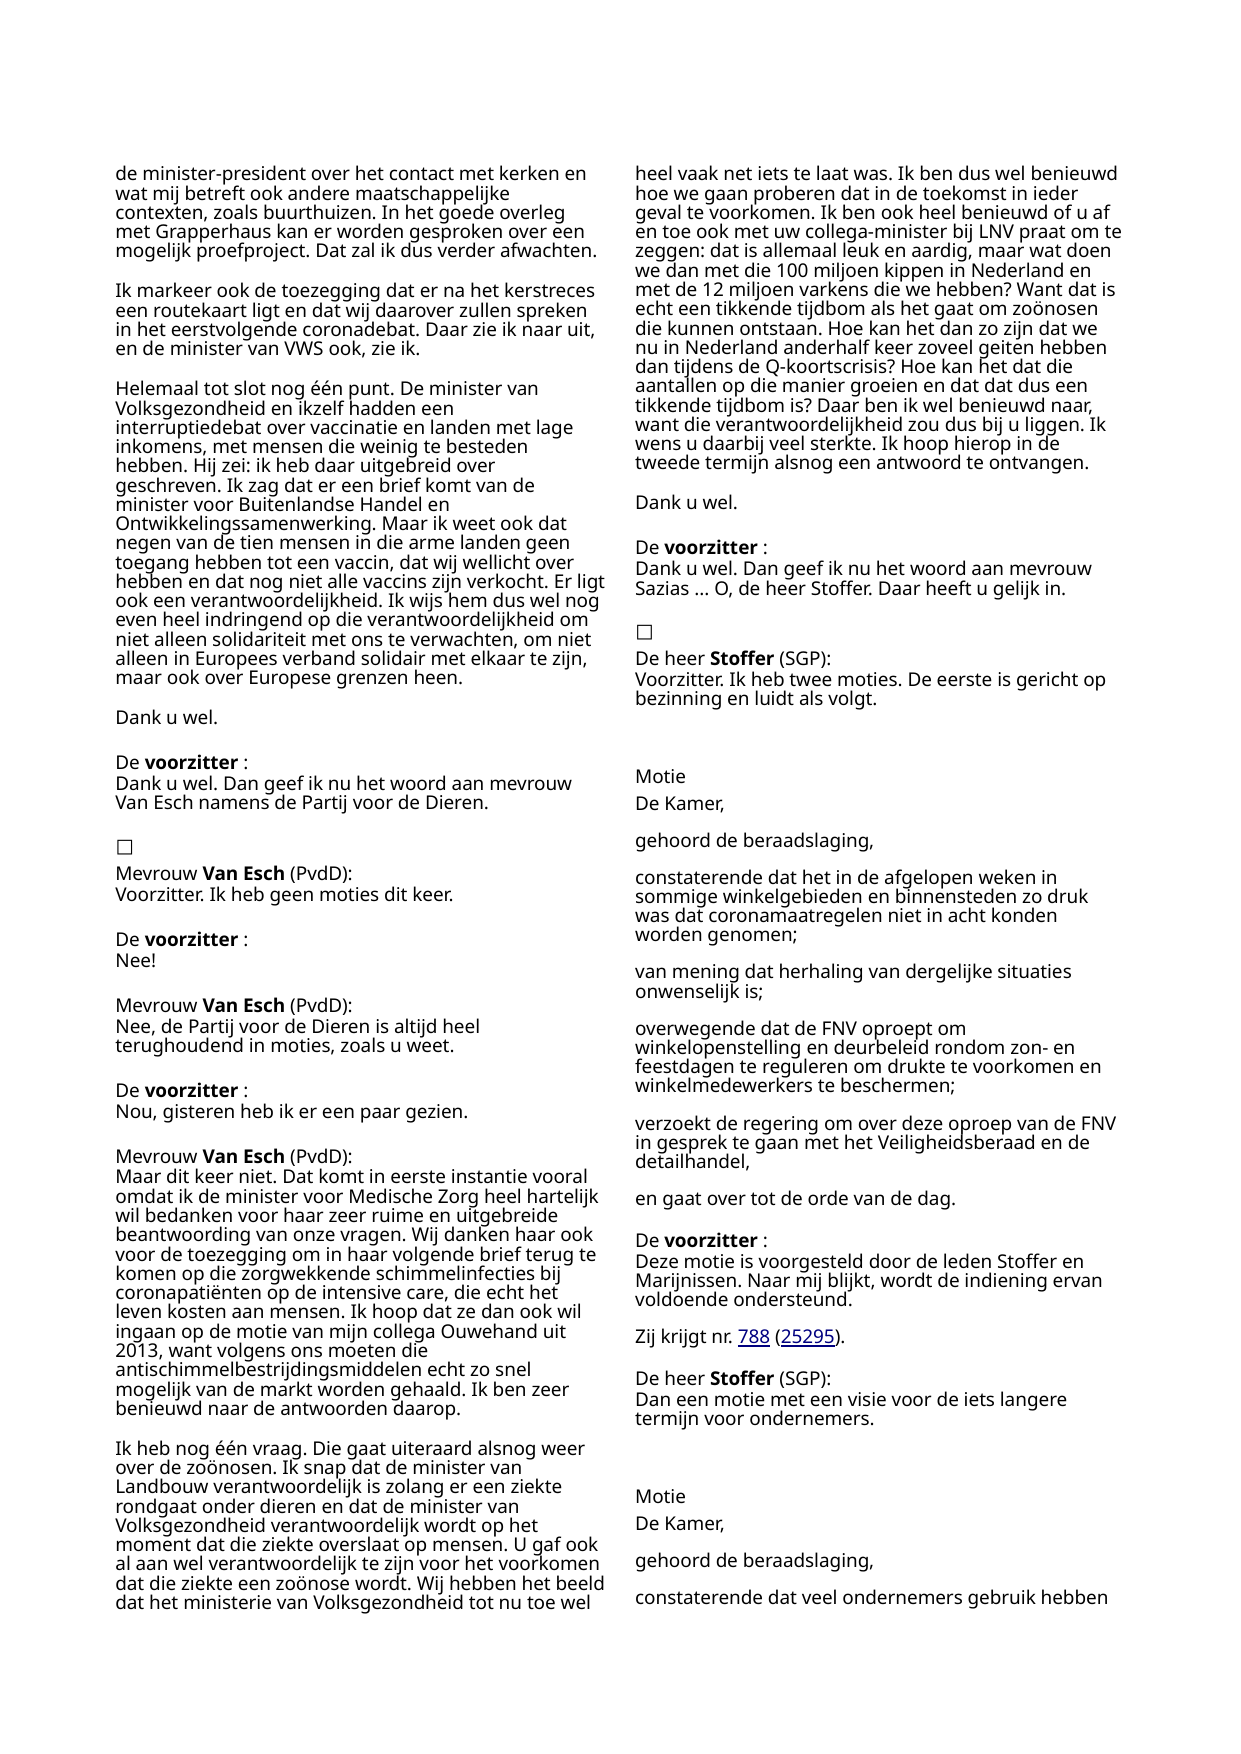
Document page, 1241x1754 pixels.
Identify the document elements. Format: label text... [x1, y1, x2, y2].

text Deze motie is voorgesteld door de leden Stoffer en Marijnissen. Naar mij blijkt, wordt de indiening ervan voldoende ondersteund. [635, 1253, 1125, 1311]
text De voorzitter : [635, 534, 1125, 560]
text en gaat over tot de orde van de dag. [635, 1190, 1125, 1209]
text Dank u wel. [115, 709, 605, 728]
text De voorzitter : [115, 926, 605, 952]
text Dank u wel. Dan geef ik nu het woord aan mevrouw Van Esch namens de Partij voor de Dieren. [115, 775, 605, 814]
text Voorzitter. Ik heb geen moties dit keer. [115, 886, 605, 905]
text Maar dit keer niet. Dat komt in eerste instantie vooral omdat ik de minister voor Medische Zorg heel hartelijk wil bedanken voor haar zeer ruime en uitgebreide beantwoording van onze vragen. Wij danken haar ook voor de toezegging om in haar volgende brief terug te komen op die zorgwekkende schimmelinfecties bij coronapatiënten op de intensive care, die echt het leven kosten aan mensen. Ik hoop dat ze dan ook wil ingaan op de motie van mijn collega Ouwehand uit 2013, want volgens ons moeten die antischimmelbestrijdingsmiddelen echt zo snel mogelijk van de markt worden gehaald. Ik ben zeer benieuwd naar de antwoorden daarop. [115, 1168, 605, 1419]
text De voorzitter : [635, 1227, 1125, 1253]
text Ik markeer ook de toezegging dat er na het kerstreces een routekaart ligt en dat wij daarover zullen spreken in het eerstvolgende coronadebat. Daar zie ik naar uit, en de minister van VWS ook, zie ik. [115, 282, 605, 359]
text Dank u wel. Dan geef ik nu het woord aan mevrouw Sazias ... O, de heer Stoffer. Daar heeft u gelijk in. [635, 560, 1125, 599]
text van mening dat herhaling van dergelijke situaties onwenselijk is; [635, 963, 1125, 1002]
text overwegende dat de FNV oproept om winkelopenstelling en deurbeleid rondom zon- en feestdagen te reguleren om drukte te voorkomen en winkelmedewerkers te beschermen; [635, 1020, 1125, 1097]
text De heer Stoffer (SGP): [635, 645, 1125, 671]
text gehoord de beraadslaging, [635, 832, 1125, 851]
text constaterende dat veel ondernemers gebruik hebben [635, 1589, 1125, 1608]
text Nou, gisteren heb ik er een paar gezien. [115, 1103, 605, 1122]
text Zij krijgt nr. 788 (25295). [635, 1328, 1125, 1347]
text Motie [635, 1483, 1125, 1509]
text Voorzitter. Ik heb twee moties. De eerste is gericht op bezinning en luidt als volgt. [635, 671, 1125, 709]
text De Kamer, [635, 795, 1125, 814]
text heel vaak net iets te laat was. Ik ben dus wel benieuwd hoe we gaan proberen dat in de toekomst in ieder geval te voorkomen. Ik ben ook heel benieuwd of u af en toe ook met uw collega-minister bij LNV praat om te zeggen: dat is allemaal leuk en aardig, maar wat doen we dan met die 100 miljoen kippen in Nederland en met de 12 miljoen varkens die we hebben? Want dat is echt een tikkende tijdbom als het gaat om zoönosen die kunnen ontstaan. Hoe kan het dan zo zijn dat we nu in Nederland anderhalf keer zoveel geiten hebben dan tijdens de Q-koortscrisis? Hoe kan het dat die aantallen op die manier groeien en dat dat dus een tikkende tijdbom is? Daar ben ik wel benieuwd naar, want die verantwoordelijkheid zou dus bij u liggen. Ik wens u daarbij veel sterkte. Ik hoop hierop in de tweede termijn alsnog een antwoord te ontvangen. [635, 165, 1125, 474]
text Motie [635, 763, 1125, 789]
text Dank u wel. [635, 494, 1125, 514]
text De Kamer, [635, 1515, 1125, 1534]
text De heer Stoffer (SGP): [635, 1365, 1125, 1391]
text Nee! [115, 952, 605, 971]
text Mevrouw Van Esch (PvdD): [115, 992, 605, 1018]
text Mevrouw Van Esch (PvdD): [115, 860, 605, 886]
text De voorzitter : [115, 1077, 605, 1103]
text constaterende dat het in de afgelopen weken in sommige winkelgebieden en binnensteden zo druk was dat coronamaatregelen niet in acht konden worden genomen; [635, 869, 1125, 946]
text Mevrouw Van Esch (PvdD): [115, 1143, 605, 1168]
text ⬜ [635, 619, 1125, 645]
text gehoord de beraadslaging, [635, 1552, 1125, 1571]
text Helemaal tot slot nog één punt. De minister van Volksgezondheid en ikzelf hadden een interruptiedebat over vaccinatie en landen met lage inkomens, met mensen die weinig te besteden hebben. Hij zei: ik heb daar uitgebreid over geschreven. Ik zag dat er een brief komt van de minister voor Buitenlandse Handel en Ontwikkelingssamenwerking. Maar ik weet ook dat negen van de tien mensen in die arme landen geen toegang hebben tot een vaccin, dat wij wellicht over hebben en dat nog niet alle vaccins zijn verkocht. Er ligt ook een verantwoordelijkheid. Ik wijs hem dus wel nog even heel indringend op die verantwoordelijkheid om niet alleen solidariteit met ons te verwachten, om niet alleen in Europees verband solidair met elkaar te zijn, maar ook over Europese grenzen heen. [115, 380, 605, 688]
text de minister-president over het contact met kerken en wat mij betreft ook andere maatschappelijke contexten, zoals buurthuizen. In het goede overleg met Grapperhaus kan er worden gesproken over een mogelijk proefproject. Dat zal ik dus verder afwachten. [115, 165, 605, 262]
text Nee, de Partij voor de Dieren is altijd heel terughoudend in moties, zoals u weet. [115, 1018, 605, 1056]
text De voorzitter : [115, 749, 605, 775]
text verzoekt de regering om over deze oproep van de FNV in gesprek te gaan met het Veiligheidsberaad en de detailhandel, [635, 1114, 1125, 1172]
text ⬜ [115, 834, 605, 860]
text Ik heb nog één vraag. Die gaat uiteraard alsnog weer over de zoönosen. Ik snap dat de minister van Landbouw verantwoordelijk is zolang er een ziekte rondgaat onder dieren en dat de minister van Volksgezondheid verantwoordelijk wordt op het moment dat die ziekte overslaat op mensen. U gaf ook al aan wel verantwoordelijk te zijn voor het voorkomen dat die ziekte een zoönose wordt. Wij hebben het beeld dat het ministerie van Volksgezondheid tot nu toe wel [115, 1440, 605, 1613]
text Dan een motie met een visie voor de iets langere termijn voor ondernemers. [635, 1391, 1125, 1429]
